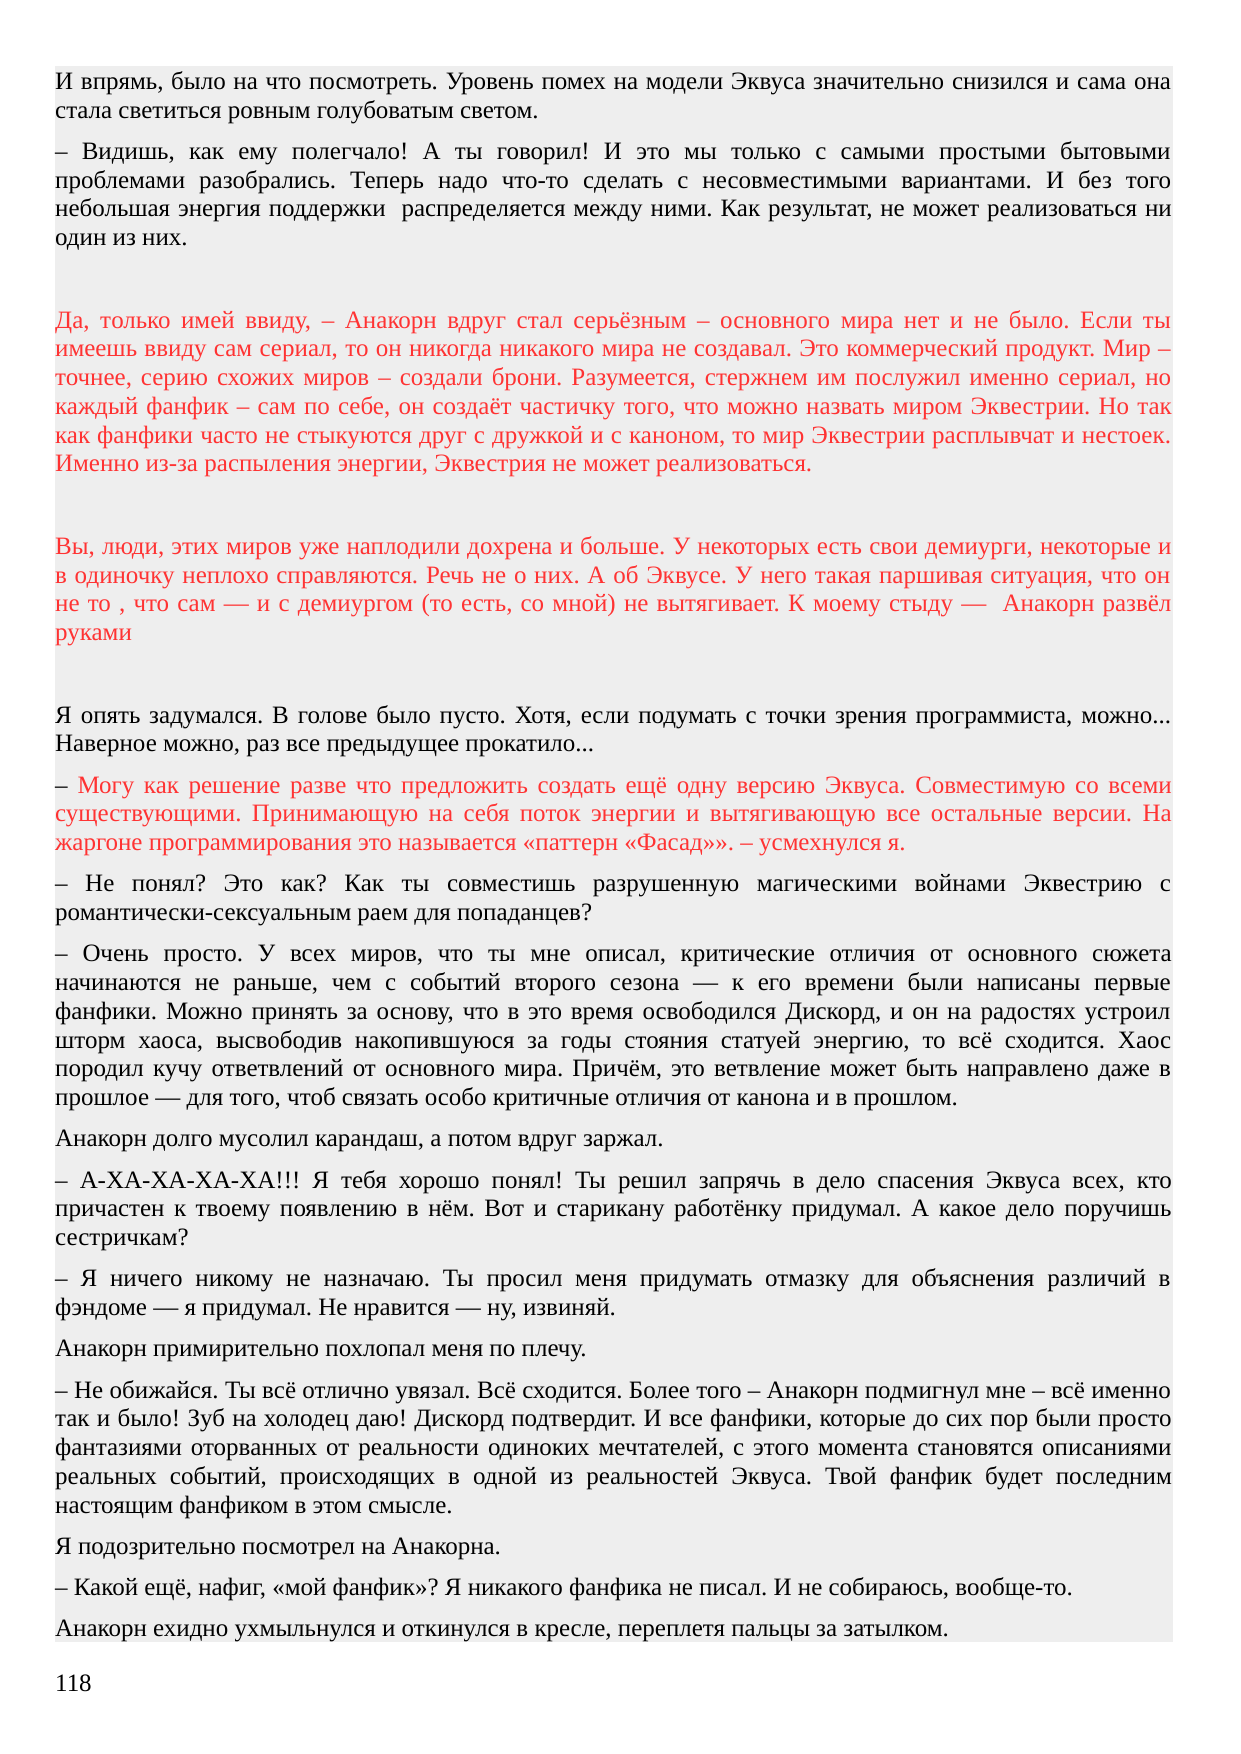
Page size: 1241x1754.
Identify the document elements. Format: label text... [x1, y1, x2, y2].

text Анакорн долго мусолил карандаш, а потом вдруг заржал. [55, 1123, 1173, 1152]
text – Не понял? Это как? Как ты совместишь разрушенную магическими войнами Эквестрию с романтически-сексуальным раем для попаданцев? [55, 868, 1173, 926]
text – Могу как решение разве что предложить создать ещё одну версию Эквуса. Совместимую со всеми существующими. Принимающую на себя поток энергии и вытягивающую все остальные версии. На жаргоне программирования это называется «паттерн «Фасад»». – усмехнулся я. [55, 770, 1173, 856]
text – А-ХА-ХА-ХА-ХА!!! Я тебя хорошо понял! Ты решил запрячь в дело спасения Эквуса всех, кто причастен к твоему появлению в нём. Вот и старикану работёнку придумал. А какое дело поручишь сестричкам? [55, 1165, 1173, 1251]
text Я подозрительно посмотрел на Анакорна. [55, 1531, 1173, 1560]
text Анакорн ехидно ухмыльнулся и откинулся в кресле, переплетя пальцы за затылком. [55, 1613, 1173, 1642]
text И впрямь, было на что посмотреть. Уровень помех на модели Эквуса значительно снизился и сама она стала светиться ровным голубоватым светом. [55, 66, 1173, 123]
text – Не обижайся. Ты всё отлично увязал. Всё сходится. Более того – Анакорн подмигнул мне – всё именно так и было! Зуб на холодец даю! Дискорд подтвердит. И все фанфики, которые до сих пор были просто фантазиями оторванных от реальности одиноких мечтателей, с этого момента становятся описаниями реальных событий, происходящих в одной из реальностей Эквуса. Твой фанфик будет последним настоящим фанфиком в этом смысле. [55, 1375, 1173, 1518]
text – Очень просто. У всех миров, что ты мне описал, критические отличия от основного сюжета начинаются не раньше, чем с событий второго сезона — к его времени были написаны первые фанфики. Можно принять за основу, что в это время освободился Дискорд, и он на радостях устроил шторм хаоса, высвободив накопившуюся за годы стояния статуей энергию, то всё сходится. Хаос породил кучу ответвлений от основного мира. Причём, это ветвление может быть направлено даже в прошлое — для того, чтоб связать особо критичные отличия от канона и в прошлом. [55, 938, 1173, 1111]
text Я опять задумался. В голове было пусто. Хотя, если подумать с точки зрения программиста, можно... Наверное можно, раз все предыдущее прокатило... [55, 700, 1173, 757]
text Вы, люди, этих миров уже наплодили дохрена и больше. У некоторых есть свои демиурги, некоторые и в одиночку неплохо справляются. Речь не о них. А об Эквусе. У него такая паршивая ситуация, что он не то , что сам — и с демиургом (то есть, со мной) не вытягивает. К моему стыду — Анакорн развёл руками [55, 531, 1173, 646]
text – Я ничего никому не назначаю. Ты просил меня придумать отмазку для объяснения различий в фэндоме — я придумал. Не нравится — ну, извиняй. [55, 1263, 1173, 1321]
text Анакорн примирительно похлопал меня по плечу. [55, 1333, 1173, 1362]
text – Видишь, как ему полегчало! А ты говорил! И это мы только с самыми простыми бытовыми проблемами разобрались. Теперь надо что-то сделать с несовместимыми вариантами. И без того небольшая энергия поддержки распределяется между ними. Как результат, не может реализоваться ни один из них. [55, 136, 1173, 251]
text – Какой ещё, нафиг, «мой фанфик»? Я никакого фанфика не писал. И не собираюсь, вообще-то. [55, 1572, 1173, 1601]
text Да, только имей ввиду, – Анакорн вдруг стал серьёзным – основного мира нет и не было. Если ты имеешь ввиду сам сериал, то он никогда никакого мира не создавал. Это коммерческий продукт. Мир – точнее, серию схожих миров – создали брони. Разумеется, стержнем им послужил именно сериал, но каждый фанфик – сам по себе, он создаёт частичку того, что можно назвать миром Эквестрии. Но так как фанфики часто не стыкуются друг с дружкой и с каноном, то мир Эквестрии расплывчат и нестоек. Именно из-за распыления энергии, Эквестрия не может реализоваться. [55, 305, 1173, 477]
